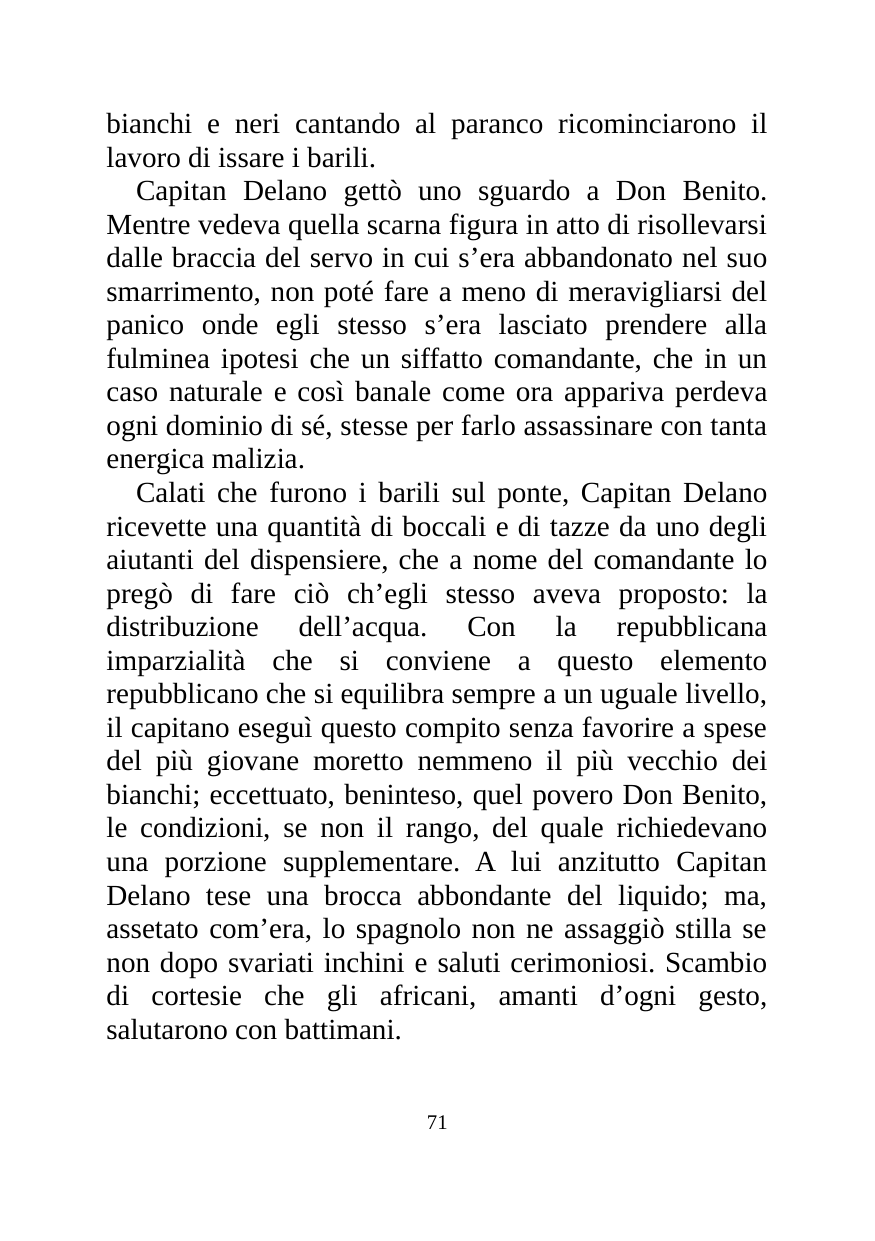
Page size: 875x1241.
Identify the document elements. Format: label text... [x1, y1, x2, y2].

text Calati che furono i barili sul ponte, Capitan Delano ricevette una quantità di boccali e di tazze da uno degli aiutanti del dispensiere, che a nome del comandante lo pregò di fare ciò ch’egli stesso aveva proposto: la distribuzione dell’acqua. Con la repubblicana imparzialità che si conviene a questo elemento repubblicano che si equilibra sempre a un uguale livello, il capitano eseguì questo compito senza favorire a spese del più giovane moretto nemmeno il più vecchio dei bianchi; eccettuato, beninteso, quel povero Don Benito, le condizioni, se non il rango, del quale richiedevano una porzione supplementare. A lui anzitutto Capitan Delano tese una brocca abbondante del liquido; ma, assetato com’era, lo spagnolo non ne assaggiò stilla se non dopo svariati inchini e saluti cerimoniosi. Scambio di cortesie che gli africani, amanti d’ogni gesto, salutarono con battimani. [106, 475, 768, 1045]
text Capitan Delano gettò uno sguardo a Don Benito. Mentre vedeva quella scarna figura in atto di risollevarsi dalle braccia del servo in cui s’era abbandonato nel suo smarrimento, non poté fare a meno di meravigliarsi del panico onde egli stesso s’era lasciato prendere alla fulminea ipotesi che un siffatto comandante, che in un caso naturale e così banale come ora appariva perdeva ogni dominio di sé, stesse per farlo assassinare con tanta energica malizia. [106, 173, 768, 475]
text bianchi e neri cantando al paranco ricominciarono il lavoro di issare i barili. [106, 106, 768, 173]
